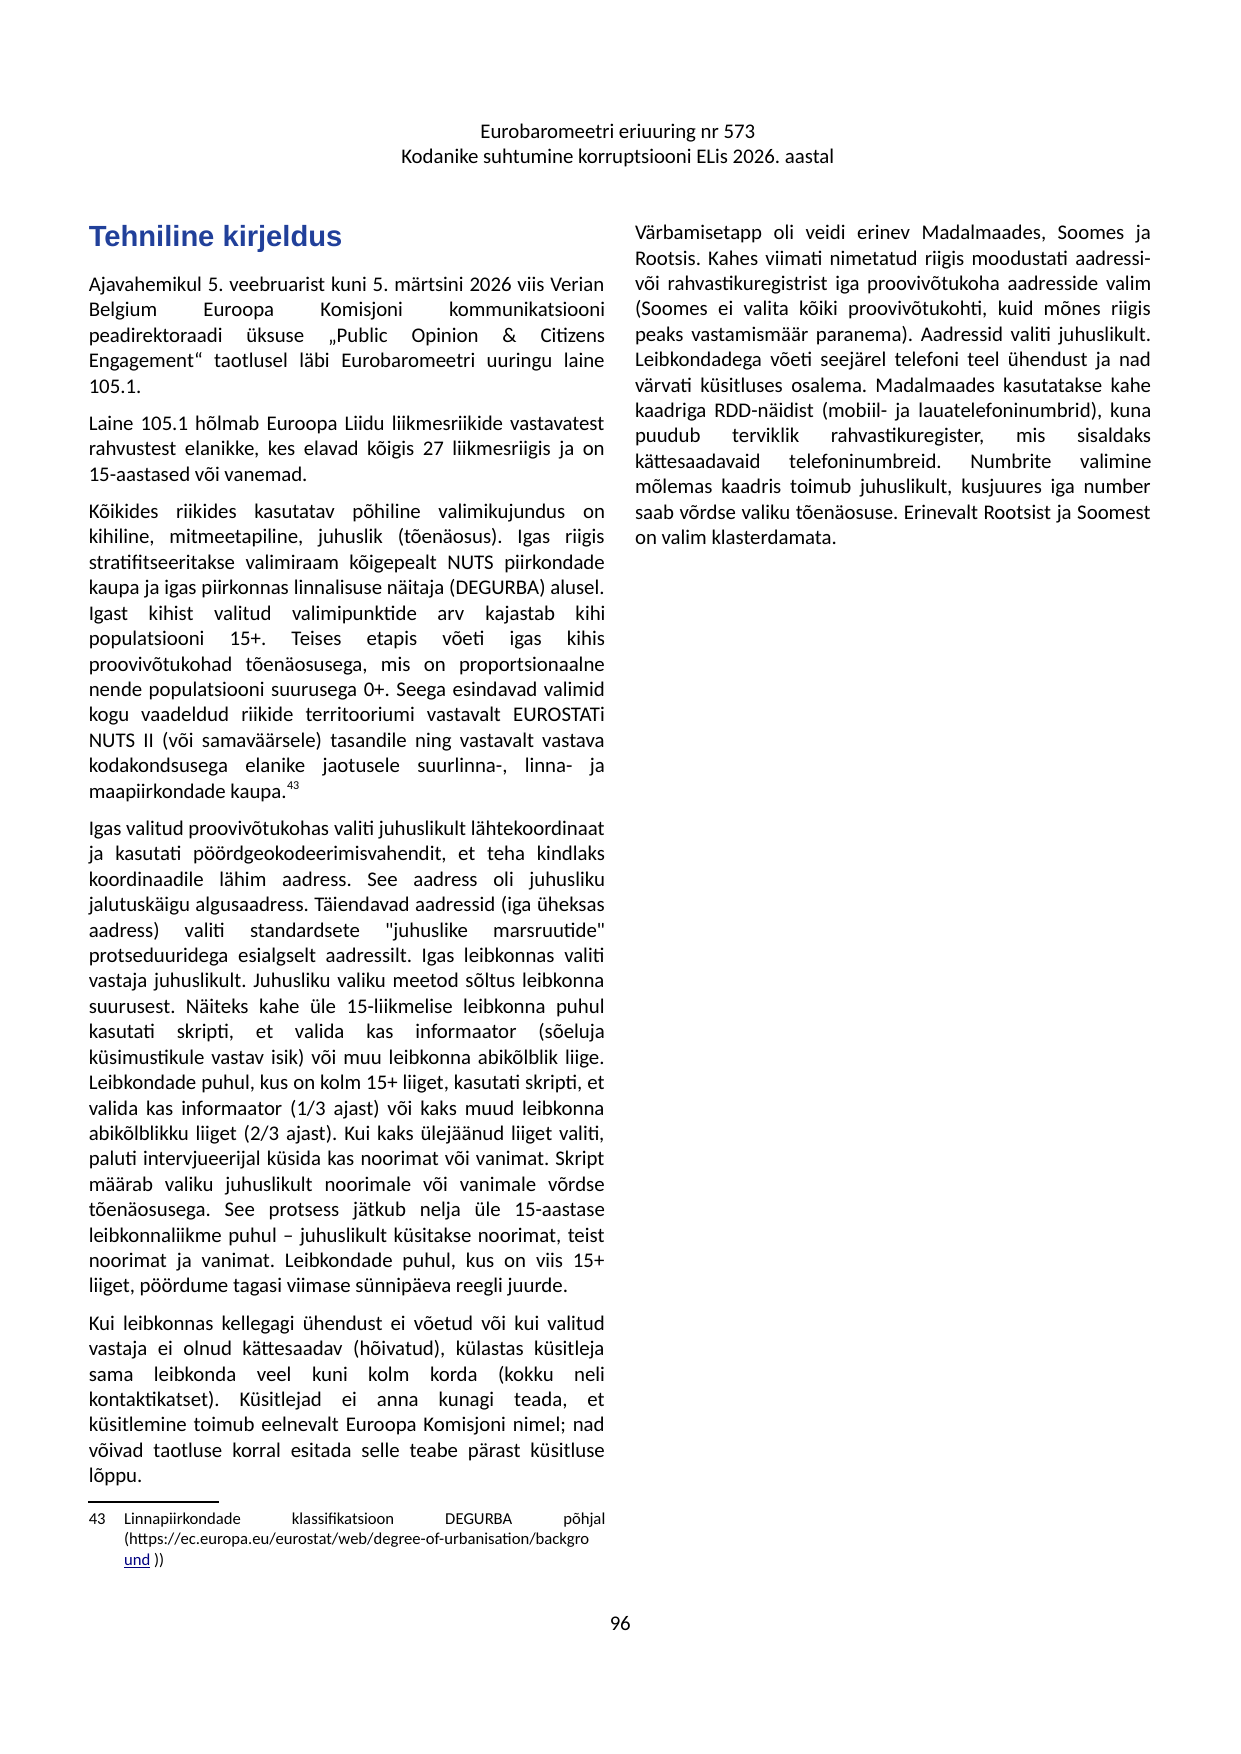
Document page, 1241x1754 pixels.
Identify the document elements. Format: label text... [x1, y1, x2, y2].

text Kui leibkonnas kellegagi ühendust ei võetud või kui valitud vastaja ei olnud kättesaadav (hõivatud), külastas küsitleja sama leibkonda veel kuni kolm korda (kokku neli kontaktikatset). Küsitlejad ei anna kunagi teada, et küsitlemine toimub eelnevalt Euroopa Komisjoni nimel; nad võivad taotluse korral esitada selle teabe pärast küsitluse lõppu. [88, 1310, 605, 1488]
text Kõikides riikides kasutatav põhiline valimikujundus on kihiline, mitmeetapiline, juhuslik (tõenäosus). Igas riigis stratifitseeritakse valimiraam kõigepealt NUTS piirkondade kaupa ja igas piirkonnas linnalisuse näitaja (DEGURBA) alusel. Igast kihist valitud valimipunktide arv kajastab kihi populatsiooni 15+. Teises etapis võeti igas kihis proovivõtukohad tõenäosusega, mis on proportsionaalne nende populatsiooni suurusega 0+. Seega esindavad valimid kogu vaadeldud riikide territooriumi vastavalt EUROSTATi NUTS II (või samaväärsele) tasandile ning vastavalt vastava kodakondsusega elanike jaotusele suurlinna-, linna- ja maapiirkondade kaupa. [88, 498, 605, 803]
subtitle Tehniline kirjeldus [88, 219, 605, 253]
text Ajavahemikul 5. veebruarist kuni 5. märtsini 2026 viis Verian Belgium Euroopa Komisjoni kommunikatsiooni peadirektoraadi üksuse „Public Opinion & Citizens Engagement“ taotlusel läbi Eurobaromeetri uuringu laine 105.1. [88, 271, 605, 398]
text Värbamisetapp oli veidi erinev Madalmaades, Soomes ja Rootsis. Kahes viimati nimetatud riigis moodustati aadressi- või rahvastikuregistrist iga proovivõtukoha aadresside valim (Soomes ei valita kõiki proovivõtukohti, kuid mõnes riigis peaks vastamismäär paranema). Aadressid valiti juhuslikult. Leibkondadega võeti seejärel telefoni teel ühendust ja nad värvati küsitluses osalema. Madalmaades kasutatakse kahe kaadriga RDD-näidist (mobiil- ja lauatelefoninumbrid), kuna puudub terviklik rahvastikuregister, mis sisaldaks kättesaadavaid telefoninumbreid. Numbrite valimine mõlemas kaadris toimub juhuslikult, kusjuures iga number saab võrdse valiku tõenäosuse. Erinevalt Rootsist ja Soomest on valim klasterdamata. [635, 219, 1152, 550]
text Laine 105.1 hõlmab Euroopa Liidu liikmesriikide vastavatest rahvustest elanikke, kes elavad kõigis 27 liikmesriigis ja on 15-aastased või vanemad. [88, 410, 605, 486]
text Igas valitud proovivõtukohas valiti juhuslikult lähtekoordinaat ja kasutati pöördgeokodeerimisvahendit, et teha kindlaks koordinaadile lähim aadress. See aadress oli juhusliku jalutuskäigu algusaadress. Täiendavad aadressid (iga üheksas aadress) valiti standardsete "juhuslike marsruutide" protseduuridega esialgselt aadressilt. Igas leibkonnas valiti vastaja juhuslikult. Juhusliku valiku meetod sõltus leibkonna suurusest. Näiteks kahe üle 15-liikmelise leibkonna puhul kasutati skripti, et valida kas informaator (sõeluja küsimustikule vastav isik) või muu leibkonna abikõlblik liige. Leibkondade puhul, kus on kolm 15+ liiget, kasutati skripti, et valida kas informaator (1/3 ajast) või kaks muud leibkonna abikõlblikku liiget (2/3 ajast). Kui kaks ülejäänud liiget valiti, paluti intervjueerijal küsida kas noorimat või vanimat. Skript määrab valiku juhuslikult noorimale või vanimale võrdse tõenäosusega. See protsess jätkub nelja üle 15-aastase leibkonnaliikme puhul – juhuslikult küsitakse noorimat, teist noorimat ja vanimat. Leibkondade puhul, kus on viis 15+ liiget, pöördume tagasi viimase sünnipäeva reegli juurde. [88, 815, 605, 1298]
text Linnapiirkondade klassifikatsioon DEGURBA põhjal (https://ec.europa.eu/eurostat/web/degree-of-urbanisation/backgro und )) [88, 1508, 605, 1569]
